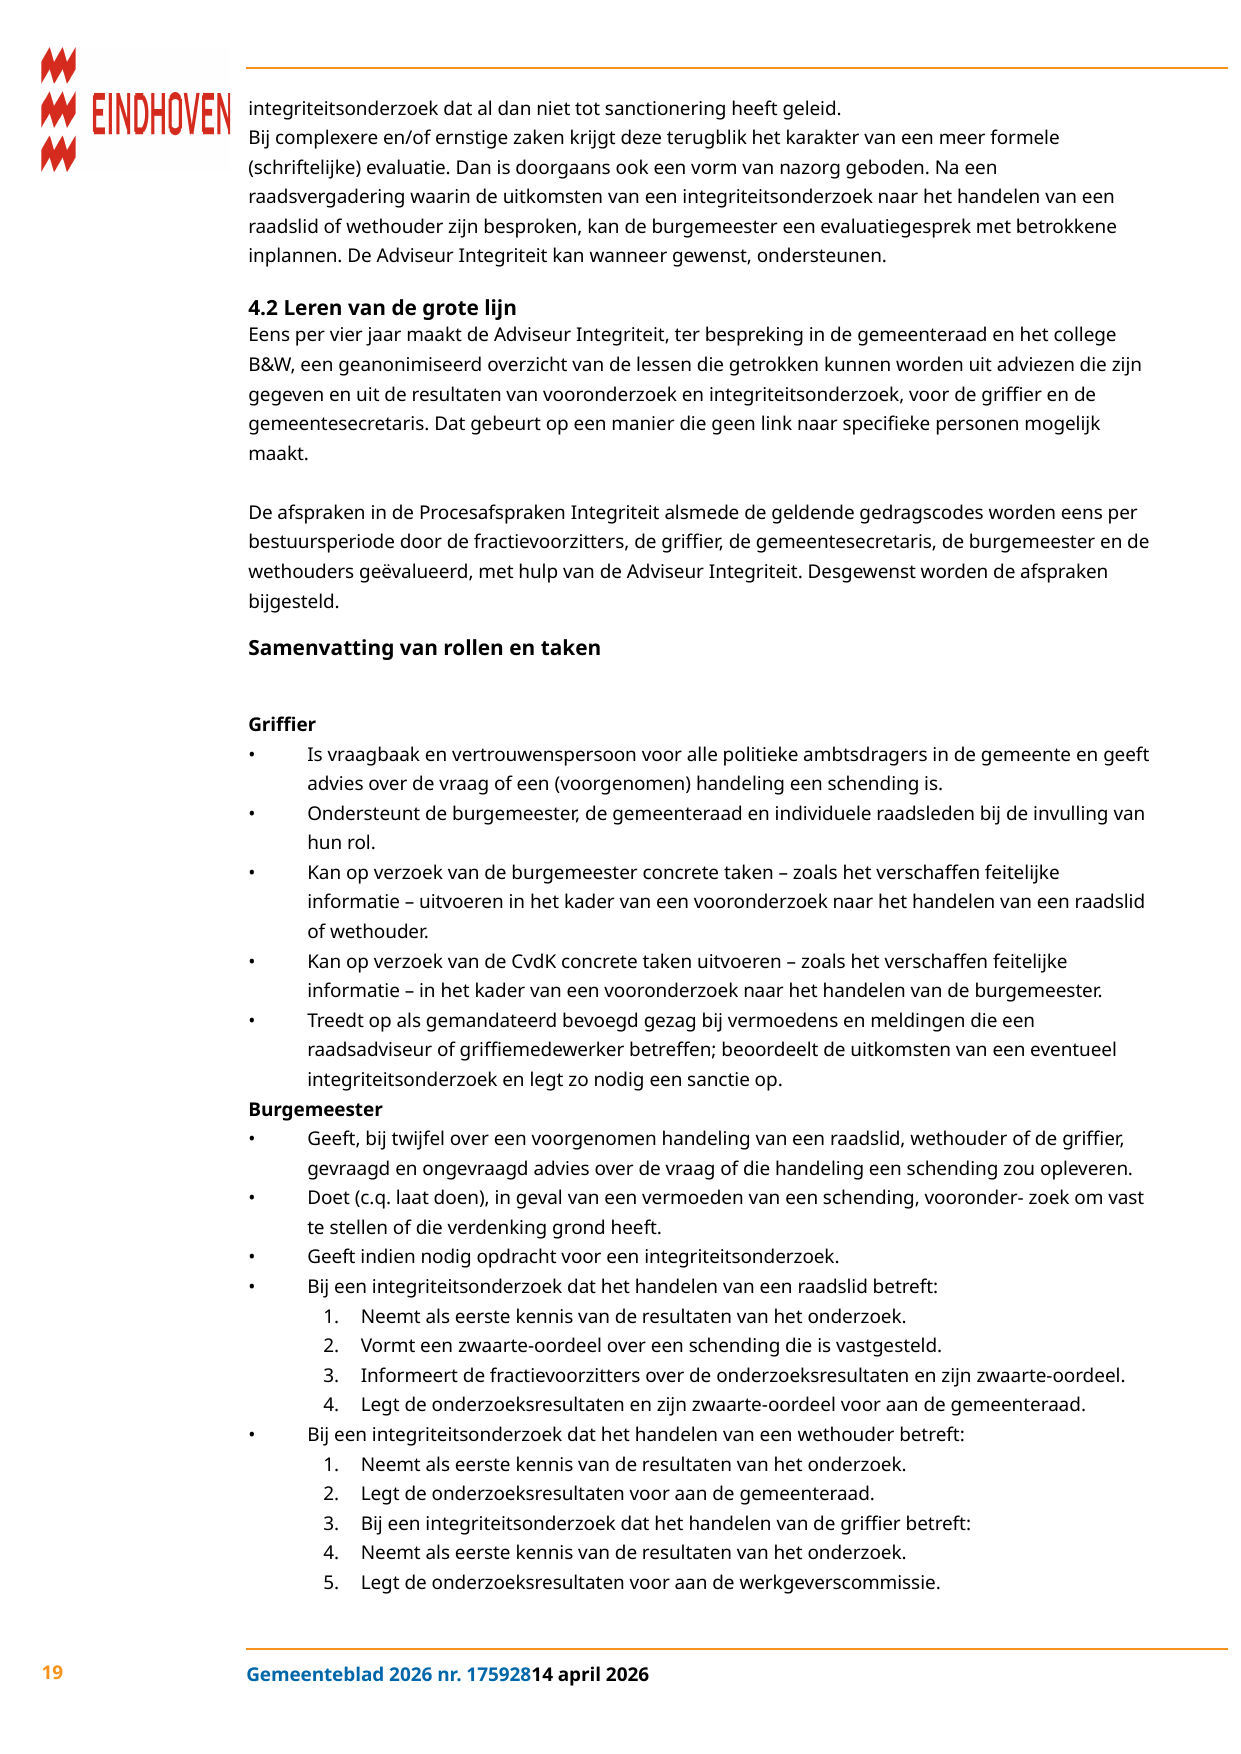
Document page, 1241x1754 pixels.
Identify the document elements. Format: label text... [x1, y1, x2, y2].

text Eens per vier jaar maakt de Adviseur Integriteit, ter bespreking in de gemeenteraad en het college B&W, een geanonimiseerd overzicht van de lessen die getrokken kunnen worden uit adviezen die zijn gegeven en uit de resultaten van vooronderzoek en integriteitsonderzoek, voor de griffier en de gemeentesecretaris. Dat gebeurt op een manier die geen link naar specifieke personen mogelijk maakt. [248, 322, 1152, 466]
list Bij een integriteitsonderzoek dat het handelen van een raadslid betreft: [248, 1273, 1152, 1299]
list Doet (c.q. laat doen), in geval van een vermoeden van een schending, vooronder- zoek om vast te stellen of die verdenking grond heeft. [248, 1184, 1152, 1240]
text integriteitsonderzoek dat al dan niet tot sanctionering heeft geleid. [248, 95, 1152, 121]
text Samenvatting van rollen en taken [248, 633, 1152, 662]
text Bij complexere en/of ernstige zaken krijgt deze terugblik het karakter van een meer formele (schriftelijke) evaluatie. Dan is doorgaans ook een vorm van nazorg geboden. Na een raadsvergadering waarin de uitkomsten van een integriteitsonderzoek naar het handelen van een raadslid of wethouder zijn besproken, kan de burgemeester een evaluatiegesprek met betrokkene inplannen. De Adviseur Integriteit kan wanneer gewenst, ondersteunen. [248, 124, 1152, 268]
text Griffier [248, 711, 1152, 737]
list Geeft, bij twijfel over een voorgenomen handeling van een raadslid, wethouder of de griffier, gevraagd en ongevraagd advies over de vraag of die handeling een schending zou opleveren. [248, 1125, 1152, 1181]
text De afspraken in de Procesafspraken Integriteit alsmede de geldende gedragscodes worden eens per bestuursperiode door de fractievoorzitters, de griffier, de gemeentesecretaris, de burgemeester en de wethouders geëvalueerd, met hulp van de Adviseur Integriteit. Desgewenst worden de afspraken bijgesteld. [248, 499, 1152, 613]
list Is vraagbaak en vertrouwenspersoon voor alle politieke ambtsdragers in de gemeente en geeft advies over de vraag of een (voorgenomen) handeling een schending is. [248, 741, 1152, 796]
list Neemt als eerste kennis van de resultaten van het onderzoek. [323, 1539, 1152, 1565]
text Burgemeester [248, 1096, 1152, 1121]
list Legt de onderzoeksresultaten voor aan de gemeenteraad. [323, 1480, 1152, 1506]
list Neemt als eerste kennis van de resultaten van het onderzoek. [323, 1303, 1152, 1328]
text 4.2 Leren van de grote lijn [248, 293, 1152, 322]
list Neemt als eerste kennis van de resultaten van het onderzoek. [323, 1451, 1152, 1476]
list Legt de onderzoeksresultaten en zijn zwaarte-oordeel voor aan de gemeenteraad. [323, 1392, 1152, 1417]
list Ondersteunt de burgemeester, de gemeenteraad en individuele raadsleden bij de invulling van hun rol. [248, 800, 1152, 855]
list Geeft indien nodig opdracht voor een integriteitsonderzoek. [248, 1244, 1152, 1269]
list Legt de onderzoeksresultaten voor aan de werkgeverscommissie. [323, 1569, 1152, 1595]
list Informeert de fractievoorzitters over de onderzoeksresultaten en zijn zwaarte-oordeel. [323, 1362, 1152, 1388]
list Bij een integriteitsonderzoek dat het handelen van de griffier betreft: [323, 1510, 1152, 1536]
list Kan op verzoek van de burgemeester concrete taken – zoals het verschaffen feitelijke informatie – uitvoeren in het kader van een vooronderzoek naar het handelen van een raadslid of wethouder. [248, 859, 1152, 944]
list Treedt op als gemandateerd bevoegd gezag bij vermoedens en meldingen die een raadsadviseur of griffiemedewerker betreffen; beoordeelt de uitkomsten van een eventueel integriteitsonderzoek en legt zo nodig een sanctie op. [248, 1007, 1152, 1092]
picture [41, 47, 231, 172]
list Vormt een zwaarte-oordeel over een schending die is vastgesteld. [323, 1332, 1152, 1358]
list Bij een integriteitsonderzoek dat het handelen van een wethouder betreft: [248, 1421, 1152, 1447]
list Kan op verzoek van de CvdK concrete taken uitvoeren – zoals het verschaffen feitelijke informatie – in het kader van een vooronderzoek naar het handelen van de burgemeester. [248, 948, 1152, 1003]
